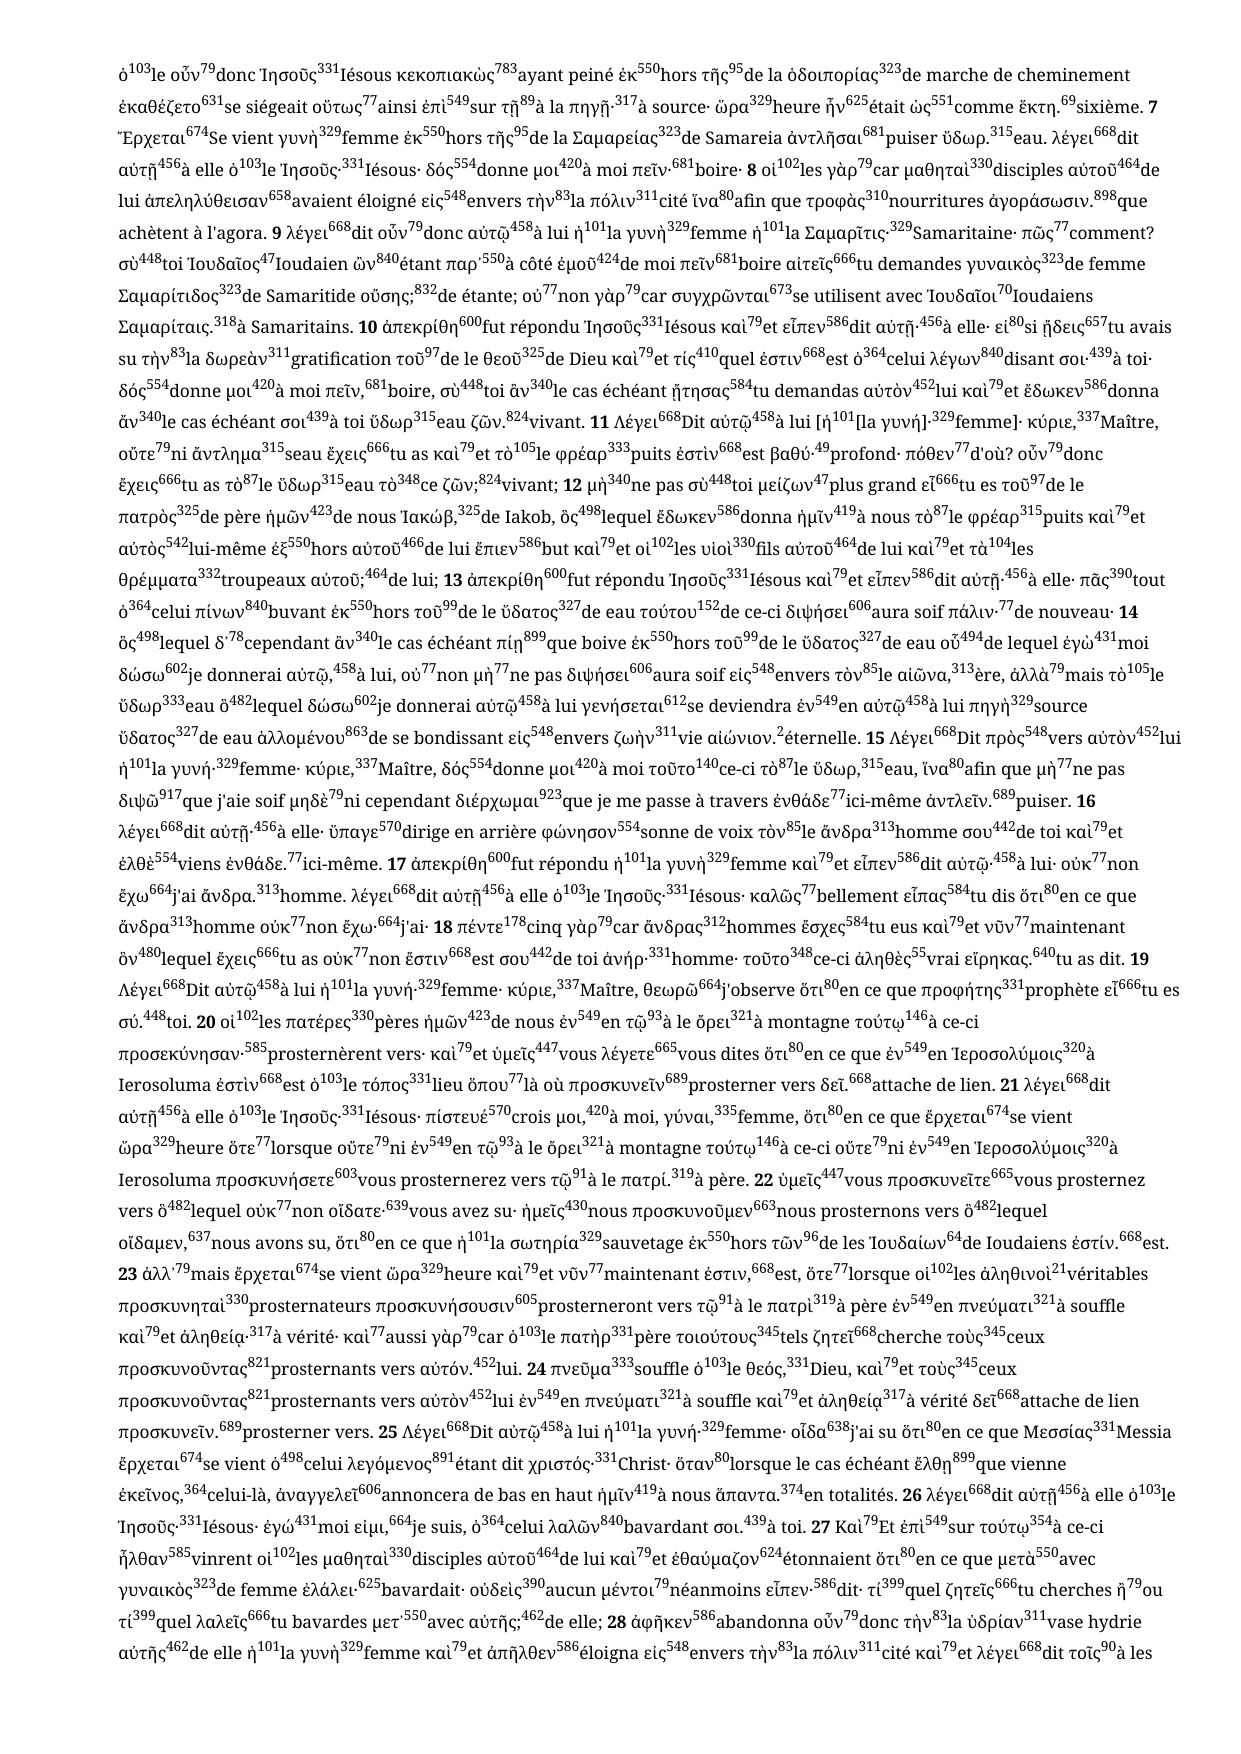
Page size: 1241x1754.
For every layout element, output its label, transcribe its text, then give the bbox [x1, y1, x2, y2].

text 1 Ὡς80Comme οὖν79donc ἔγνω586connut ὁ103le κύριος331Maître ὅτι80en ce que ἤκουσαν585écoutèrent οἱ102les Φαρισαῖοι330Pharisiens ὅτι80en ce que Ἰησοῦς331Iésous πλείονας3plus nombreusement μαθητὰς312disciples ποιεῖ668fait καὶ79et βαπτίζει668baptise ἢ79ou Ἰωάννης331Ioannes 2 –935– καίτοιγε79et néanmoins certes Ἰησοῦς331Iésous αὐτὸς542lui-même οὐκ77non ἐβάπτιζεν625baptisait ἀλλ᾽79mais οἱ102les μαθηταὶ330disciples αὐτοῦ464de lui –935– 3 ἀφῆκεν586abandonna τὴν83la Ἰουδαίαν311Ioudaia καὶ79et ἀπῆλθεν586éloigna πάλιν77de nouveau εἰς548envers τὴν83la Γαλιλαίαν.311Galilée. 4 Ἔδει625Attachait de lien δὲ78cependant αὐτὸν452lui διέρχεσθαι690se passer à travers διὰ550par τῆς95de la Σαμαρείας.323de Samareia. 5 Ἔρχεται674Se vient οὖν79donc εἰς548envers πόλιν311cité τῆς95de la Σαμαρείας323de Samareia λεγομένην873étante dite Συχὰρ311Sychar πλησίον552prochain τοῦ99de le χωρίου327de emplacement ὃ482lequel ἔδωκεν586donna Ἰακὼβ331Iakob [τῷ]91[à le] Ἰωσὴφ319à Ioseph τῷ91à le υἱῷ319à fils αὐτοῦ·464de lui· 6 ἦν625était δὲ78cependant ἐκεῖ77là πηγὴ329source τοῦ97de le Ἰακώβ.325de Iakob. ὁ103le οὖν79donc Ἰησοῦς331Iésous κεκοπιακὼς783ayant peiné ἐκ550hors τῆς95de la ὁδοιπορίας323de marche de cheminement ἐκαθέζετο631se siégeait οὕτως77ainsi ἐπὶ549sur τῇ89à la πηγῇ·317à source· ὥρα329heure ἦν625était ὡς551comme ἕκτη.69sixième. 7 Ἔρχεται674Se vient γυνὴ329femme ἐκ550hors τῆς95de la Σαμαρείας323de Samareia ἀντλῆσαι681puiser ὕδωρ.315eau. λέγει668dit αὐτῇ456à elle ὁ103le Ἰησοῦς·331Iésous· δός554donne μοι420à moi πεῖν·681boire· 8 οἱ102les γὰρ79car μαθηταὶ330disciples αὐτοῦ464de lui ἀπεληλύθεισαν658avaient éloigné εἰς548envers τὴν83la πόλιν311cité ἵνα80afin que τροφὰς310nourritures ἀγοράσωσιν.898que achètent à l'agora. 9 λέγει668dit οὖν79donc αὐτῷ458à lui ἡ101la γυνὴ329femme ἡ101la Σαμαρῖτις·329Samaritaine· πῶς77comment? σὺ448toi Ἰουδαῖος47Ioudaien ὢν840étant παρ᾽550à côté ἐμοῦ424de moi πεῖν681boire αἰτεῖς666tu demandes γυναικὸς323de femme Σαμαρίτιδος323de Samaritide οὔσης;832de étante; οὐ77non γὰρ79car συγχρῶνται673se utilisent avec Ἰουδαῖοι70Ioudaiens Σαμαρίταις.318à Samaritains. 10 ἀπεκρίθη600fut répondu Ἰησοῦς331Iésous καὶ79et εἶπεν586dit αὐτῇ·456à elle· εἰ80si ᾔδεις657tu avais su τὴν83la δωρεὰν311gratification τοῦ97de le θεοῦ325de Dieu καὶ79et τίς410quel ἐστιν668est ὁ364celui λέγων840disant σοι·439à toi· δός554donne μοι420à moi πεῖν,681boire, σὺ448toi ἂν340le cas échéant ᾔτησας584tu demandas αὐτὸν452lui καὶ79et ἔδωκεν586donna ἄν340le cas échéant σοι439à toi ὕδωρ315eau ζῶν.824vivant. 11 Λέγει668Dit αὐτῷ458à lui [ἡ101[la γυνή]·329femme]· κύριε,337Maître, οὔτε79ni ἄντλημα315seau ἔχεις666tu as καὶ79et τὸ105le φρέαρ333puits ἐστὶν668est βαθύ·49profond· πόθεν77d'où? οὖν79donc ἔχεις666tu as τὸ87le ὕδωρ315eau τὸ348ce ζῶν;824vivant; 12 μὴ340ne pas σὺ448toi μείζων47plus grand εἶ666tu es τοῦ97de le πατρὸς325de père ἡμῶν423de nous Ἰακώβ,325de Iakob, ὃς498lequel ἔδωκεν586donna ἡμῖν419à nous τὸ87le φρέαρ315puits καὶ79et αὐτὸς542lui-même ἐξ550hors αὐτοῦ466de lui ἔπιεν586but καὶ79et οἱ102les υἱοὶ330fils αὐτοῦ464de lui καὶ79et τὰ104les θρέμματα332troupeaux αὐτοῦ;464de lui; 13 ἀπεκρίθη600fut répondu Ἰησοῦς331Iésous καὶ79et εἶπεν586dit αὐτῇ·456à elle· πᾶς390tout ὁ364celui πίνων840buvant ἐκ550hors τοῦ99de le ὕδατος327de eau τούτου152de ce-ci διψήσει606aura soif πάλιν·77de nouveau· 14 ὃς498lequel δ᾽78cependant ἂν340le cas échéant πίῃ899que boive ἐκ550hors τοῦ99de le ὕδατος327de eau οὗ494de lequel ἐγὼ431moi δώσω602je donnerai αὐτῷ,458à lui, οὐ77non μὴ77ne pas διψήσει606aura soif εἰς548envers τὸν85le αἰῶνα,313ère, ἀλλὰ79mais τὸ105le ὕδωρ333eau ὃ482lequel δώσω602je donnerai αὐτῷ458à lui γενήσεται612se deviendra ἐν549en αὐτῷ458à lui πηγὴ329source ὕδατος327de eau ἁλλομένου863de se bondissant εἰς548envers ζωὴν311vie αἰώνιον.2éternelle. 15 Λέγει668Dit πρὸς548vers αὐτὸν452lui ἡ101la γυνή·329femme· κύριε,337Maître, δός554donne μοι420à moi τοῦτο140ce-ci τὸ87le ὕδωρ,315eau, ἵνα80afin que μὴ77ne pas διψῶ917que j'aie soif μηδὲ79ni cependant διέρχωμαι923que je me passe à travers ἐνθάδε77ici-même ἀντλεῖν.689puiser. 16 λέγει668dit αὐτῇ·456à elle· ὕπαγε570dirige en arrière φώνησον554sonne de voix τὸν85le ἄνδρα313homme σου442de toi καὶ79et ἐλθὲ554viens ἐνθάδε.77ici-même. 17 ἀπεκρίθη600fut répondu ἡ101la γυνὴ329femme καὶ79et εἶπεν586dit αὐτῷ·458à lui· οὐκ77non ἔχω664j'ai ἄνδρα.313homme. λέγει668dit αὐτῇ456à elle ὁ103le Ἰησοῦς·331Iésous· καλῶς77bellement εἶπας584tu dis ὅτι80en ce que ἄνδρα313homme οὐκ77non ἔχω·664j'ai· 18 πέντε178cinq γὰρ79car ἄνδρας312hommes ἔσχες584tu eus καὶ79et νῦν77maintenant ὃν480lequel ἔχεις666tu as οὐκ77non ἔστιν668est σου442de toi ἀνήρ·331homme· τοῦτο348ce-ci ἀληθὲς55vrai εἴρηκας.640tu as dit. 19 Λέγει668Dit αὐτῷ458à lui ἡ101la γυνή·329femme· κύριε,337Maître, θεωρῶ664j'observe ὅτι80en ce que προφήτης331prophète εἶ666tu es σύ.448toi. 20 οἱ102les πατέρες330pères ἡμῶν423de nous ἐν549en τῷ93à le ὄρει321à montagne τούτῳ146à ce-ci προσεκύνησαν·585prosternèrent vers· καὶ79et ὑμεῖς447vous λέγετε665vous dites ὅτι80en ce que ἐν549en Ἱεροσολύμοις320à Ierosoluma ἐστὶν668est ὁ103le τόπος331lieu ὅπου77là où προσκυνεῖν689prosterner vers δεῖ.668attache de lien. 21 λέγει668dit αὐτῇ456à elle ὁ103le Ἰησοῦς·331Iésous· πίστευέ570crois μοι,420à moi, γύναι,335femme, ὅτι80en ce que ἔρχεται674se vient ὥρα329heure ὅτε77lorsque οὔτε79ni ἐν549en τῷ93à le ὄρει321à montagne τούτῳ146à ce-ci οὔτε79ni ἐν549en Ἱεροσολύμοις320à Ierosoluma προσκυνήσετε603vous prosternerez vers τῷ91à le πατρί.319à père. 22 ὑμεῖς447vous προσκυνεῖτε665vous prosternez vers ὃ482lequel οὐκ77non οἴδατε·639vous avez su· ἡμεῖς430nous προσκυνοῦμεν663nous prosternons vers ὃ482lequel οἴδαμεν,637nous avons su, ὅτι80en ce que ἡ101la σωτηρία329sauvetage ἐκ550hors τῶν96de les Ἰουδαίων64de Ioudaiens ἐστίν.668est. 23 ἀλλ᾽79mais ἔρχεται674se vient ὥρα329heure καὶ79et νῦν77maintenant ἐστιν,668est, ὅτε77lorsque οἱ102les ἀληθινοὶ21véritables προσκυνηταὶ330prosternateurs προσκυνήσουσιν605prosterneront vers τῷ91à le πατρὶ319à père ἐν549en πνεύματι321à souffle καὶ79et ἀληθείᾳ·317à vérité· καὶ77aussi γὰρ79car ὁ103le πατὴρ331père τοιούτους345tels ζητεῖ668cherche τοὺς345ceux προσκυνοῦντας821prosternants vers αὐτόν.452lui. 24 πνεῦμα333souffle ὁ103le θεός,331Dieu, καὶ79et τοὺς345ceux προσκυνοῦντας821prosternants vers αὐτὸν452lui ἐν549en πνεύματι321à souffle καὶ79et ἀληθείᾳ317à vérité δεῖ668attache de lien προσκυνεῖν.689prosterner vers. 25 Λέγει668Dit αὐτῷ458à lui ἡ101la γυνή·329femme· οἶδα638j'ai su ὅτι80en ce que Μεσσίας331Messia ἔρχεται674se vient ὁ498celui λεγόμενος891étant dit χριστός·331Christ· ὅταν80lorsque le cas échéant ἔλθῃ899que vienne ἐκεῖνος,364celui-là, ἀναγγελεῖ606annoncera de bas en haut ἡμῖν419à nous ἅπαντα.374en totalités. 26 λέγει668dit αὐτῇ456à elle ὁ103le Ἰησοῦς·331Iésous· ἐγώ431moi εἰμι,664je suis, ὁ364celui λαλῶν840bavardant σοι.439à toi. 27 Καὶ79Et ἐπὶ549sur τούτῳ354à ce-ci ἦλθαν585vinrent οἱ102les μαθηταὶ330disciples αὐτοῦ464de lui καὶ79et ἐθαύμαζον624étonnaient ὅτι80en ce que μετὰ550avec γυναικὸς323de femme ἐλάλει·625bavardait· οὐδεὶς390aucun μέντοι79néanmoins εἶπεν·586dit· τί399quel ζητεῖς666tu cherches ἢ79ou τί399quel λαλεῖς666tu bavardes μετ᾽550avec αὐτῆς;462de elle; 28 ἀφῆκεν586abandonna οὖν79donc τὴν83la ὑδρίαν311vase hydrie αὐτῆς462de elle ἡ101la γυνὴ329femme καὶ79et ἀπῆλθεν586éloigna εἰς548envers τὴν83la πόλιν311cité καὶ79et λέγει668dit τοῖς90à les ἀνθρώποις·318à êtres humains· 29 δεῦτε305venez ici ἴδετε553voyez ἄνθρωπον313être humain ὃς498lequel εἶπέν586dit μοι420à moi πάντα374tous ὅσα481autant lesquels ἐποίησα,582je fis, μήτι340ne serait-ce que οὗτός364celui-ci ἐστιν668est ὁ103le χριστός;331Christ; 30 ἐξῆλθον585sortirent ἐκ550hors τῆς95de la πόλεως323de cité καὶ79et ἤρχοντο630se venaient πρὸς548vers αὐτόν.452lui. 31 Ἐν549En τῷ354à ce μεταξὺ77entre ἠρώτων624sollicitaient αὐτὸν452lui οἱ102les μαθηταὶ330disciples λέγοντες·839disants· ῥαββί,337rabbi, φάγε.554mange. 32 ὁ469celui δὲ78cependant εἶπεν586dit αὐτοῖς·457à eux· ἐγὼ431moi βρῶσιν311consommation ἔχω664j'ai φαγεῖν681manger ἣν478laquelle ὑμεῖς447vous οὐκ77non οἴδατε.639vous avez su. 33 ἔλεγον624disaient οὖν79donc οἱ102les μαθηταὶ330disciples πρὸς548vers ἀλλήλους·501les uns les autres· μή340ne pas τις390un quelconque ἤνεγκεν586porta αὐτῷ458à lui φαγεῖν;681manger; 34 λέγει668dit αὐτοῖς457à eux ὁ103le Ἰησοῦς·331Iésous· ἐμὸν233mien βρῶμά333aliment ἐστιν668est ἵνα80afin que ποιήσω895que je fasse τὸ87le θέλημα315volonté τοῦ358de celui πέμψαντός716de ayant mandé με417moi καὶ79et τελειώσω895que je perfectionne αὐτοῦ464de lui τὸ87le ἔργον.315travail. 35 οὐχ340non ὑμεῖς447vous λέγετε665vous dites ὅτι80en ce que ἔτι77encore τετράμηνός71de quatre mois ἐστιν668est καὶ79et ὁ103le θερισμὸς331moisson ἔρχεται;674se vient; ἰδοὺ306voici λέγω664je dis ὑμῖν,438à vous, ἐπάρατε553surélevez τοὺς84les ὀφθαλμοὺς312yeux ὑμῶν441de vous καὶ79et θεάσασθε557que vous vous contemplez τὰς82les χώρας310régions ὅτι80en ce que λευκαί44blanches εἰσιν667sont πρὸς548vers θερισμόν.313moisson. ἤδη77déjà 36 ὁ364celui θερίζων840moissonnant μισθὸν313salaire λαμβάνει668prend καὶ79et συνάγει668mène ensemble καρπὸν313fruit εἰς548envers ζωὴν311vie αἰώνιον,2éternelle, ἵνα80afin que ὁ364celui σπείρων840semant ὁμοῦ77au même lieu χαίρῃ921que soit de joie καὶ79et ὁ364celui θερίζων.840moissonnant. 37 ἐν549en γὰρ79car τούτῳ354à ce-ci ὁ103le λόγος331discours ἐστὶν668est ἀληθινὸς47véritable ὅτι80en ce que ἄλλος390autre ἐστὶν668est ὁ364celui σπείρων840semant καὶ79et ἄλλος390autre ὁ364celui θερίζων.840moissonnant. 38 ἐγὼ431moi ἀπέστειλα582j'envoyai ὑμᾶς436vous θερίζειν689moissonner ὃ482lequel οὐχ77non ὑμεῖς447vous κεκοπιάκατε·639vous avez peiné· ἄλλοι389autres κεκοπιάκασιν641ont peiné καὶ79et ὑμεῖς447vous εἰς548envers τὸν85le κόπον313frappement αὐτῶν463de eux εἰσεληλύθατε.639vous avez venus à l'intérieur. 39 Ἐκ550Hors δὲ78cependant τῆς95de la πόλεως323de cité ἐκείνης148de celle-là πολλοὶ389nombreux ἐπίστευσαν585crurent εἰς548envers αὐτὸν452lui τῶν96de les Σαμαριτῶν324de Samaritains διὰ548par le fait de τὸν85le λόγον313discours τῆς95de la γυναικὸς323de femme μαρτυρούσης832de témoignante ὅτι80en ce que εἶπέν586dit μοι420à moi πάντα374tous ἃ481lesquels ἐποίησα.582je fis. 40 ὡς80comme οὖν79donc ἦλθον585vinrent πρὸς548vers αὐτὸν452lui οἱ102les Σαμαρῖται,330Samaritains, ἠρώτων624sollicitaient αὐτὸν452lui μεῖναι681rester παρ᾽549à côté αὐτοῖς·457à eux· καὶ79et ἔμεινεν586resta ἐκεῖ77là δύο176deux ἡμέρας.310journées. 41 καὶ79et πολλῷ378à nombreux πλείους70plus nombreusement ἐπίστευσαν585crurent διὰ548par le fait de τὸν85le λόγον313discours αὐτοῦ,464de lui, 42 τῇ89à la τε79en outre γυναικὶ317à femme ἔλεγον624disaient ὅτι80en ce que οὐκέτι77non plus διὰ548par le fait de τὴν83la σὴν234tienne λαλιὰν311bavardage πιστεύομεν,663nous croyons, αὐτοὶ512nous-mêmes γὰρ79car ἀκηκόαμεν637nous avons écouté καὶ79et οἴδαμεν637nous avons su ὅτι80en ce que οὗτός364celui-ci ἐστιν668est ἀληθῶς77vraiment ὁ103le σωτὴρ331sauveur τοῦ97de le κόσμου.325de monde. 43 Μετὰ548Après δὲ78cependant τὰς82les δύο176deux ἡμέρας310journées ἐξῆλθεν586sortit ἐκεῖθεν77de là εἰς548envers τὴν83la Γαλιλαίαν·311Galilée· 44 αὐτὸς542lui-même γὰρ79car Ἰησοῦς331Iésous ἐμαρτύρησεν586témoigna ὅτι80en ce que προφήτης331prophète ἐν549en τῇ249à la ἰδίᾳ119à en propre πατρίδι317à patrie τιμὴν311valeur οὐκ77non ἔχει.668a. 45 ὅτε80lorsque οὖν79donc ἦλθεν586vint εἰς548envers τὴν83la Γαλιλαίαν,311Galilée, ἐδέξαντο591se acceptèrent αὐτὸν452lui οἱ102les Γαλιλαῖοι70Galiléens πάντα374tous ἑωρακότες782ayants vus ὅσα481autant lesquels ἐποίησεν586fit ἐν549en Ἱεροσολύμοις320à Ierosoluma ἐν549en τῇ89à la ἑορτῇ,317à fête, καὶ77aussi αὐτοὶ468eux γὰρ79car ἦλθον585vinrent εἰς548envers τὴν83la ἑορτήν.311fête. 46 Ἦλθεν586Vint οὖν79donc πάλιν77de nouveau εἰς548envers τὴν83la Κανὰ311Kana τῆς95de la Γαλιλαίας,323de Galilée, ὅπου77là où ἐποίησεν586fit τὸ87le ὕδωρ315eau οἶνον.313vin. Καὶ79Et ἦν625était τις287un quelconque βασιλικὸς71royalique οὗ492de lequel ὁ103le υἱὸς331fils ἠσθένει625était infirme ἐν549en Καφαρναούμ.317à Kapharnaoum. 47 οὗτος364celui-ci ἀκούσας721ayant écouté ὅτι80en ce que Ἰησοῦς331Iésous ἥκει668surgit ἐκ550hors τῆς95de la Ἰουδαίας323de Ioudaia εἰς548envers τὴν83la Γαλιλαίαν311Galilée ἀπῆλθεν586éloigna πρὸς548vers αὐτὸν452lui καὶ79et ἠρώτα625sollicitait ἵνα80afin que καταβῇ899que descende καὶ79et ἰάσηται905que se guérisse αὐτοῦ464de lui τὸν85le υἱόν,313fils, ἤμελλεν625imminait γὰρ79car ἀποθνῄσκειν.689mourir loin. 48 εἶπεν586dit οὖν79donc ὁ103le Ἰησοῦς331Iésous πρὸς548vers αὐτόν·452lui· ἐὰν80si le cas échéant μὴ77ne pas σημεῖα314signes καὶ79et τέρατα314prodiges ἴδητε,896que vous voyiez, οὐ77non μὴ77ne pas πιστεύσητε.896que vous croyiez. 49 λέγει668dit πρὸς548vers αὐτὸν452lui ὁ103le βασιλικός·71royalique· κύριε,337Maître, κατάβηθι554descends πρὶν80avant ἀποθανεῖν681mourir loin τὸ87le παιδίον315petit enfant μου.424de moi. 50 λέγει668dit αὐτῷ458à lui ὁ103le Ἰησοῦς·331Iésous· πορεύου,574te va, ὁ103le υἱός331fils σου442de toi ζῇ.668vit. Ἐπίστευσεν586Crut ὁ103le ἄνθρωπος331être humain τῷ91à le λόγῳ319à discours ὃν480lequel εἶπεν586dit αὐτῷ458à lui ὁ103le Ἰησοῦς331Iésous καὶ79et ἐπορεύετο.631se allait. 51 ἤδη77déjà δὲ78cependant αὐτοῦ464de lui καταβαίνοντος834de descendant οἱ102les δοῦλοι330mâles esclaves αὐτοῦ464de lui ὑπήντησαν585vinrent à la rencontre αὐτῷ458à lui καὶ79et ἀπήγγειλαν585rapportèrent annonce λέγοντες839disants ὅτι80en ce que ὁ103le παῖς331jeune servant αὐτοῦ464de lui ζῇ.668vit. 52 ἐπύθετο592se enquit οὖν79donc τὴν83la ὥραν311heure παρ᾽550à côté αὐτῶν463de eux ἐν549en ᾗ484à laquelle κομψότερον77plus portement ἔσχεν·586eut· εἶπαν585dirent οὖν79donc αὐτῷ458à lui ὅτι80en ce que ἐχθὲς77hier ὥραν311heure ἑβδόμην201septième ἀφῆκεν586abandonna αὐτὸν452lui ὁ103le πυρετός.331fièvre. 53 ἔγνω586connut οὖν79donc ὁ103le πατὴρ331père ὅτι80en ce que [ἐν]549[en] ἐκείνῃ142à celle-là τῇ89à la ὥρᾳ317à heure ἐν549en ᾗ484à laquelle εἶπεν586dit αὐτῷ458à lui ὁ103le Ἰησοῦς·331Iésous· ὁ103le υἱός331fils σου442de toi ζῇ,668vit, καὶ79et ἐπίστευσεν586crut αὐτὸς542lui-même καὶ79et ἡ101la οἰκία329maison d'habitation αὐτοῦ464de lui ὅλη.388toute entière. 54 Τοῦτο348Ce-ci [δὲ]78[cependant] πάλιν77de nouveau δεύτερον204deuxième σημεῖον315signe ἐποίησεν586fit ὁ103le Ἰησοῦς331Iésous ἐλθὼν721ayant venu ἐκ550hors τῆς95de la Ἰουδαίας323de Ioudaia εἰς548envers τὴν83la Γαλιλαίαν.311Galilée. [118, 59, 1181, 1665]
